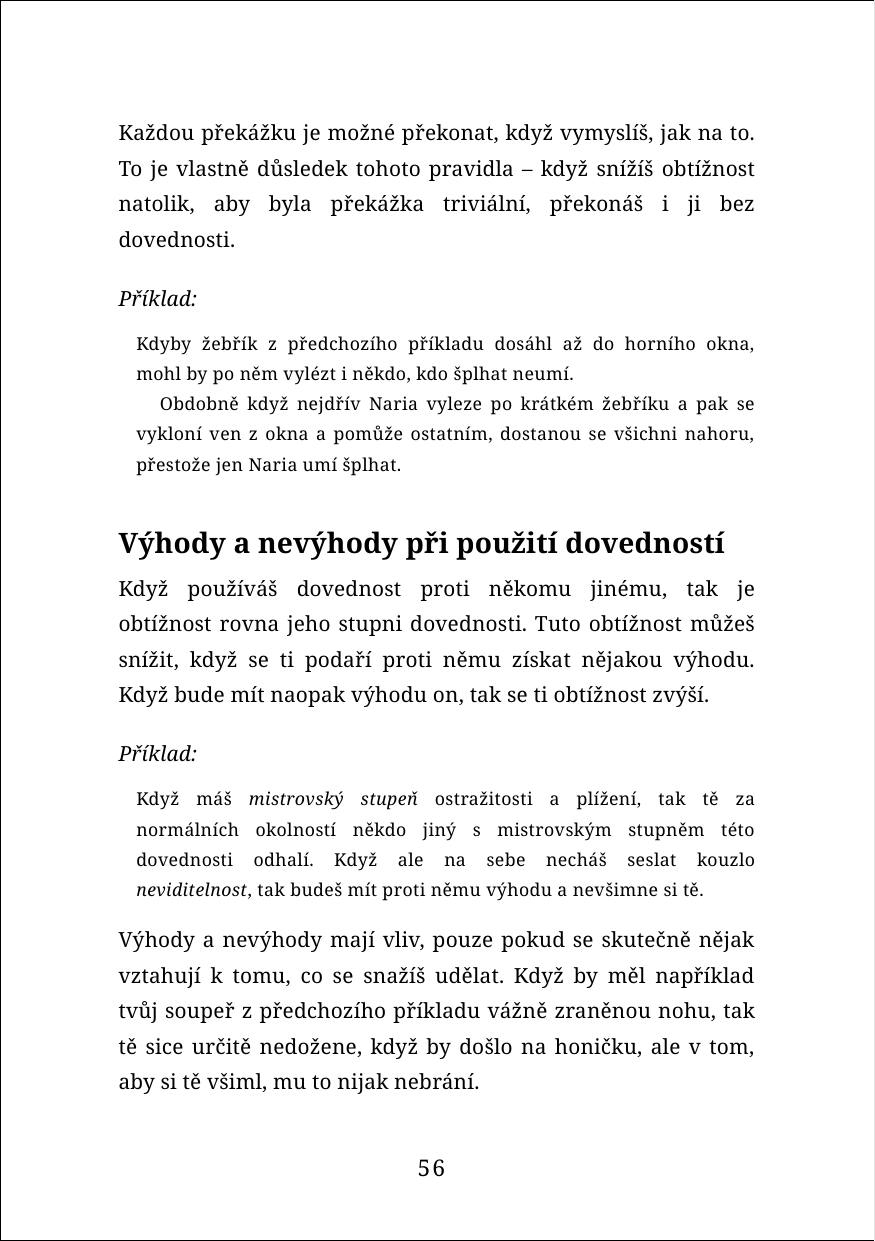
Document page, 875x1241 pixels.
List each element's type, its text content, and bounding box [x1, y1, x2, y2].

text Výhody a nevýhody mají vliv, pouze pokud se skutečně nějak vztahují k tomu, co se snažíš udělat. Když by měl například tvůj soupeř z předchozího příkladu vážně zraněnou nohu, tak tě sice určitě nedožene, když by došlo na honičku, ale v tom, aby si tě všiml, mu to nijak nebrání. [118, 925, 756, 1096]
text Příklad: [118, 284, 756, 312]
text Každou překážku je možné překonat, když vymyslíš, jak na to. To je vlastně důsledek tohoto pravidla – když snížíš obtížnost natolik, aby byla překážka triviální, překonáš i ji bez dovednosti. [118, 118, 756, 253]
text Kdyby žebřík z předchozího příkladu dosáhl až do horního okna, mohl by po něm vylézt i někdo, kdo šplhat neumí. Obdobně když nejdřív Naria vyleze po krátkém žebříku a pak se vykloní ven z okna a pomůže ostatním, dostanou se všichni nahoru, přestože jen Naria umí šplhat. [136, 331, 756, 476]
text Příklad: [118, 739, 756, 768]
text Když používáš dovednost proti někomu jinému, tak je obtížnost rovna jeho stupni dovednosti. Tuto obtížnost můžeš snížit, když se ti podaří proti němu získat nějakou výhodu. Když bude mít naopak výhodu on, tak se ti obtížnost zvýší. [118, 574, 756, 709]
subtitle Výhody a nevýhody při použití dovedností [118, 524, 756, 562]
text Když máš mistrovský stupeň ostražitosti a plížení, tak tě za normálních okolností někdo jiný s mistrovským stupněm této dovednosti odhalí. Když ale na sebe necháš seslat kouzlo neviditelnost, tak budeš mít proti němu výhodu a nevšimne si tě. [136, 787, 756, 902]
